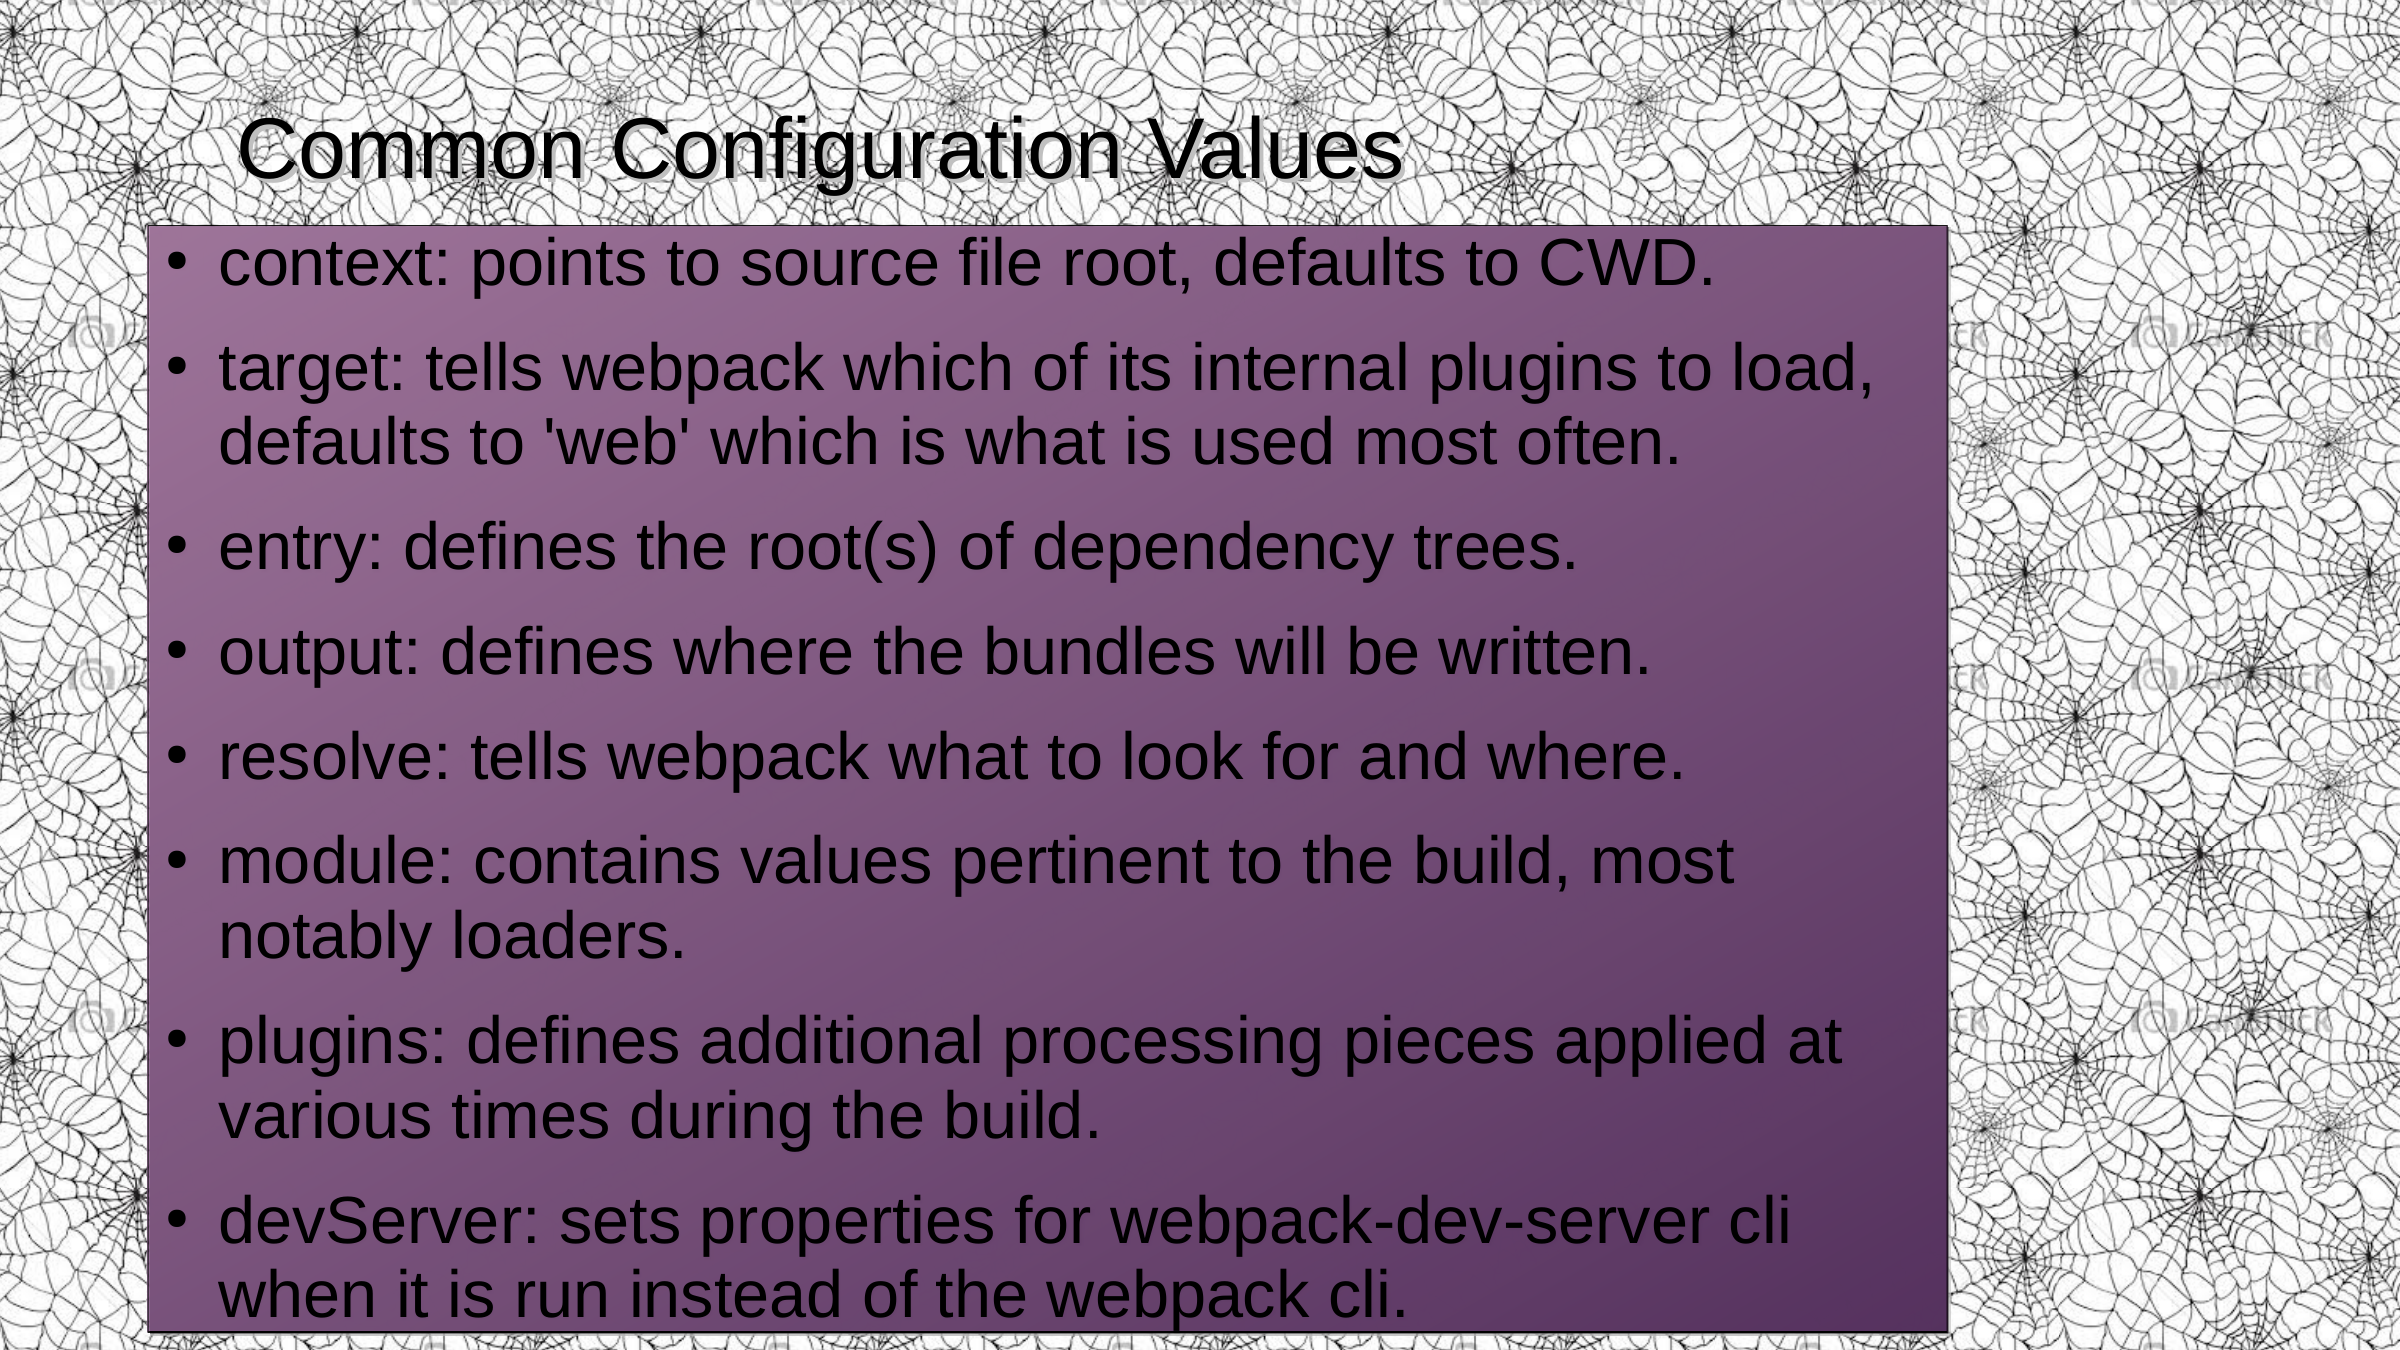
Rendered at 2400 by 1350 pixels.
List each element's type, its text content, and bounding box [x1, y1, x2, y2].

title Common Configuration Values [135, 45, 1506, 253]
picture [0, 0, 2400, 1350]
list context: points to source file root, defaults to CWD. target: tells webpack which of its internal plugins to load, defaults to 'web' which is what is used most often. entry: defines the root(s) of dependency trees. output: defines where the bundles will be written. resolve: tells webpack what to look for and where. module: contains values pertinent to the build, most notably loaders. plugins: defines additional processing pieces applied at various times during the build. devServer: sets properties for webpack-dev-server cli when it is run instead of the webpack cli. [147, 225, 1948, 1333]
